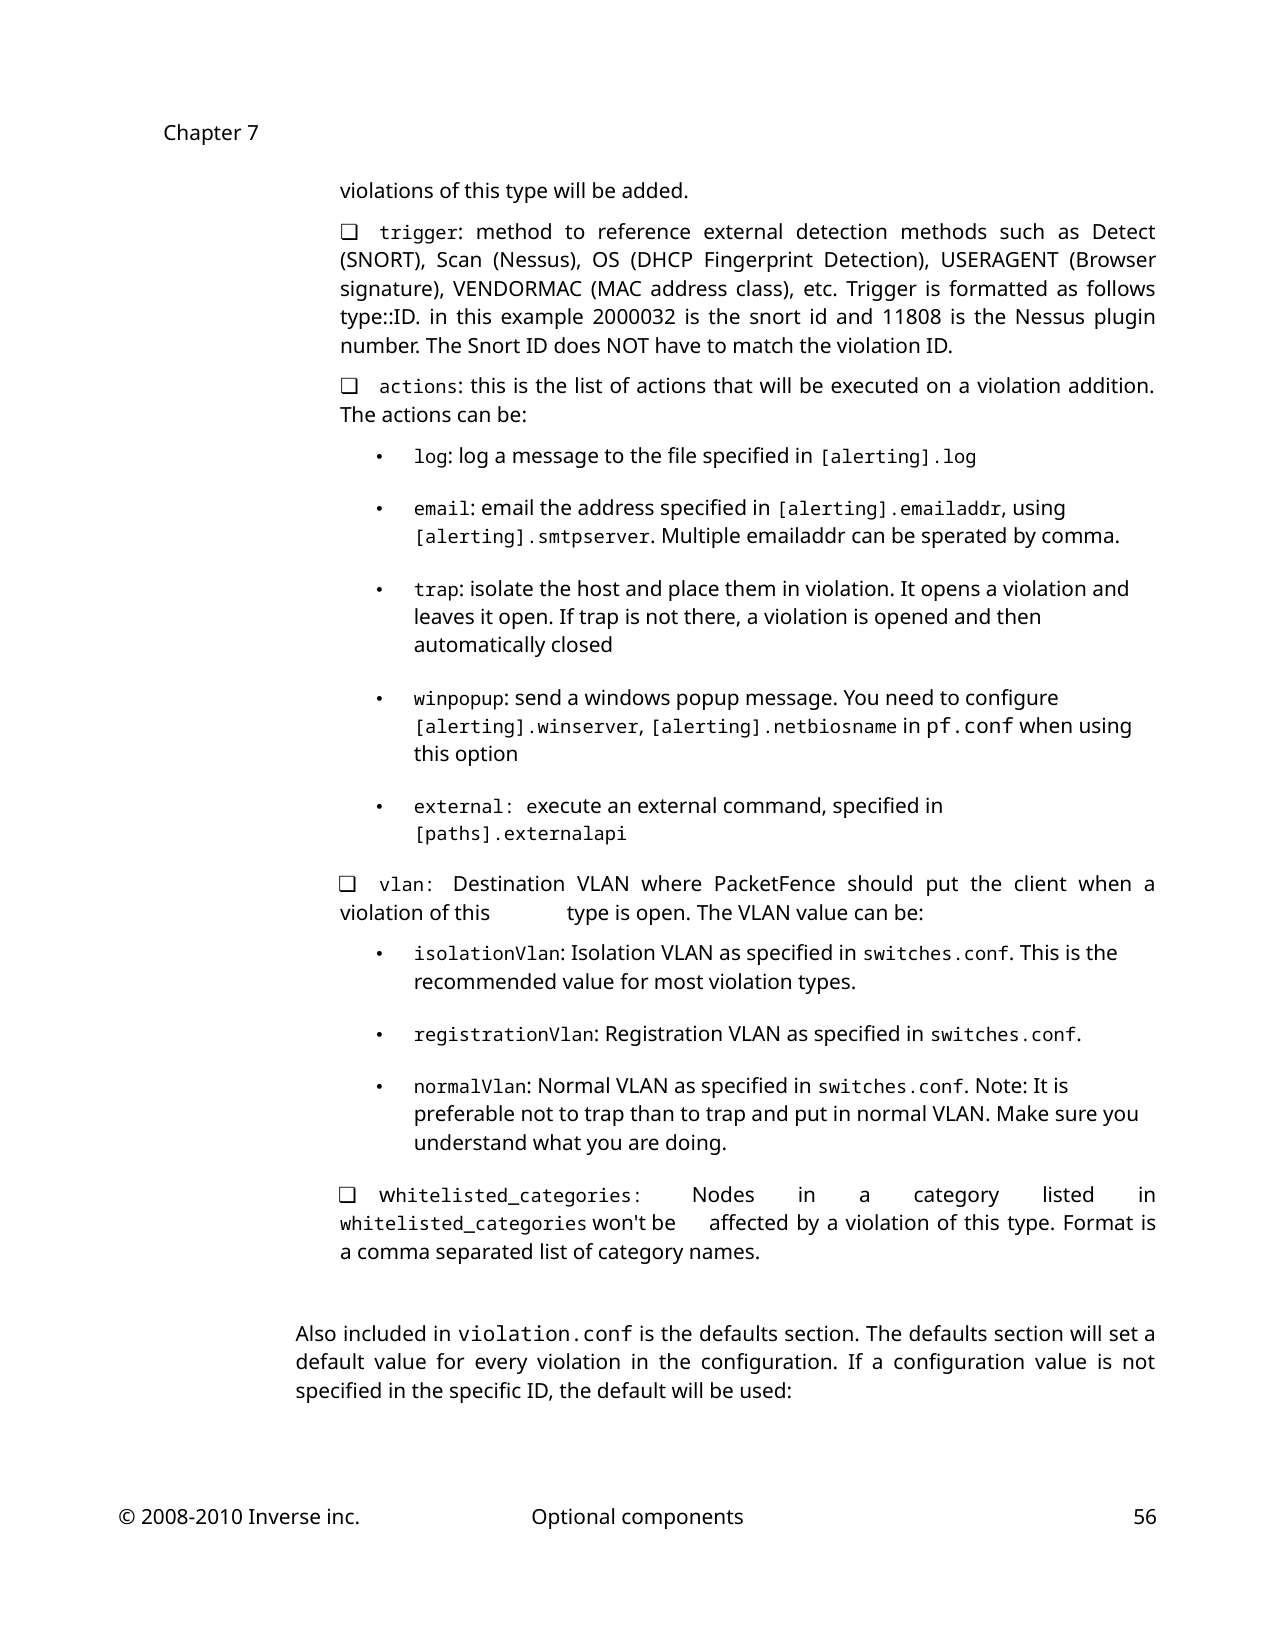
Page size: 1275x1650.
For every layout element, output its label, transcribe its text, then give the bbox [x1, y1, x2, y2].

list normalVlan: Normal VLAN as specified in switches.conf. Note: It is preferable not to trap than to trap and put in normal VLAN. Make sure you understand what you are doing. [376, 1071, 1157, 1156]
list log: log a message to the file specified in [alerting].log [376, 441, 1157, 469]
list ❏ whitelisted_categories: Nodes in a category listed in whitelisted_categories won't be affected by a violation of this type. Format is a comma separated list of category names. [338, 1180, 1157, 1265]
text Also included in violation.conf is the defaults section. The defaults section will set a default value for every violation in the configuration. If a configuration value is not specified in the specific ID, the default will be used: [295, 1319, 1157, 1404]
list email: email the address specified in [alerting].emailaddr, using [alerting].smtpserver. Multiple emailaddr can be sperated by comma. [376, 493, 1157, 550]
list registrationVlan: Registration VLAN as specified in switches.conf. [376, 1019, 1157, 1047]
list violations of this type will be added. [340, 176, 1157, 204]
list ❏ trigger: method to reference external detection methods such as Detect (SNORT), Scan (Nessus), OS (DHCP Fingerprint Detection), USERAGENT (Browser signature), VENDORMAC (MAC address class), etc. Trigger is formatted as follows type::ID. in this example 2000032 is the snort id and 11808 is the Nessus plugin number. The Snort ID does NOT have to match the violation ID. [340, 217, 1157, 359]
list ❏ actions: this is the list of actions that will be executed on a violation addition. The actions can be: [340, 372, 1157, 428]
list isolationVlan: Isolation VLAN as specified in switches.conf. This is the recommended value for most violation types. [376, 938, 1157, 995]
list external: execute an external command, specified in [paths].externalapi [376, 792, 1157, 846]
list ❏ vlan: Destination VLAN where PacketFence should put the client when a violation of this type is open. The VLAN value can be: [338, 869, 1157, 926]
list trap: isolate the host and place them in violation. It opens a violation and leaves it open. If trap is not there, a violation is opened and then automatically closed [376, 574, 1157, 659]
list winpopup: send a windows popup message. You need to configure [alerting].winserver, [alerting].netbiosname in pf.conf when using this option [376, 683, 1157, 768]
